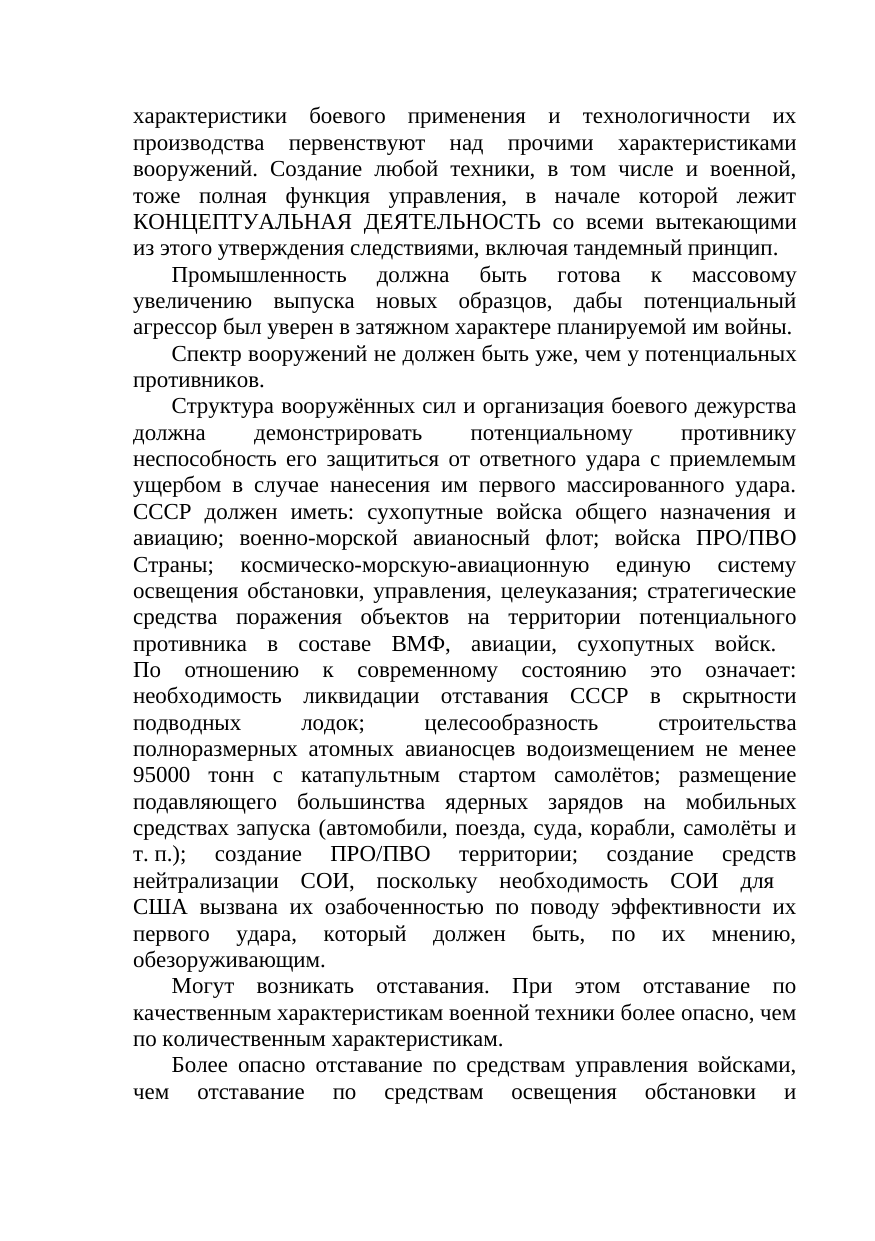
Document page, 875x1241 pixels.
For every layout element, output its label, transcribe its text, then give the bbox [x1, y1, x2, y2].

text Промышленность должна быть готова к массовому увеличению выпуска новых образцов, дабы потенциальный агрессор был уверен в затяжном характере планируемой им войны. [133, 261, 797, 340]
text Могут возникать отставания. При этом отставание по качественным характеристикам военной техники более опасно, чем по количественным характеристикам. [133, 972, 797, 1051]
text Более опасно отставание по средствам управления войсками, чем отставание по средствам освещения обстановки и [133, 1051, 797, 1104]
text Спектр вооружений не должен быть уже, чем у потенциальных противников. [133, 340, 797, 392]
text характеристики боевого применения и технологичности их производства первенствуют над прочими характеристиками вооружений. Создание любой техники, в том числе и военной, тоже полная функция управления, в начале которой лежит КОНЦЕПТУАЛЬНАЯ ДЕЯТЕЛЬНОСТЬ со всеми вытекающими из этого утверждения следствиями, включая тандемный принцип. [133, 103, 797, 261]
text Структура вооружённых сил и организация боевого дежурства должна демонстрировать потенциальному противнику неспособность его защититься от ответного удара с приемлемым ущербом в случае нанесения им первого массированного удара. СССР должен иметь: сухопутные войска общего назначения и авиацию; военно-морской авианосный флот; войска ПРО/ПВО Страны; космическо-морскую-авиационную единую систему освещения обстановки, управления, целеуказания; стратегические средства поражения объектов на территории потенциального противника в составе ВМФ, авиации, сухопутных войск. По отношению к современному состоянию это означает: необходимость ликвидации отставания СССР в скрытности подводных лодок; целесообразность строительства полноразмерных атомных авианосцев водоизмещением не менее 95000 тонн с катапультным стартом самолётов; размещение подавляющего большинства ядерных зарядов на мобильных средствах запуска (автомобили, поезда, суда, корабли, самолёты и т. п.); создание ПРО/ПВО территории; создание средств нейтрализации СОИ, поскольку необходимость СОИ для США вызвана их озабоченностью по поводу эффективности их первого удара, который должен быть, по их мнению, обезоруживающим. [133, 392, 797, 972]
